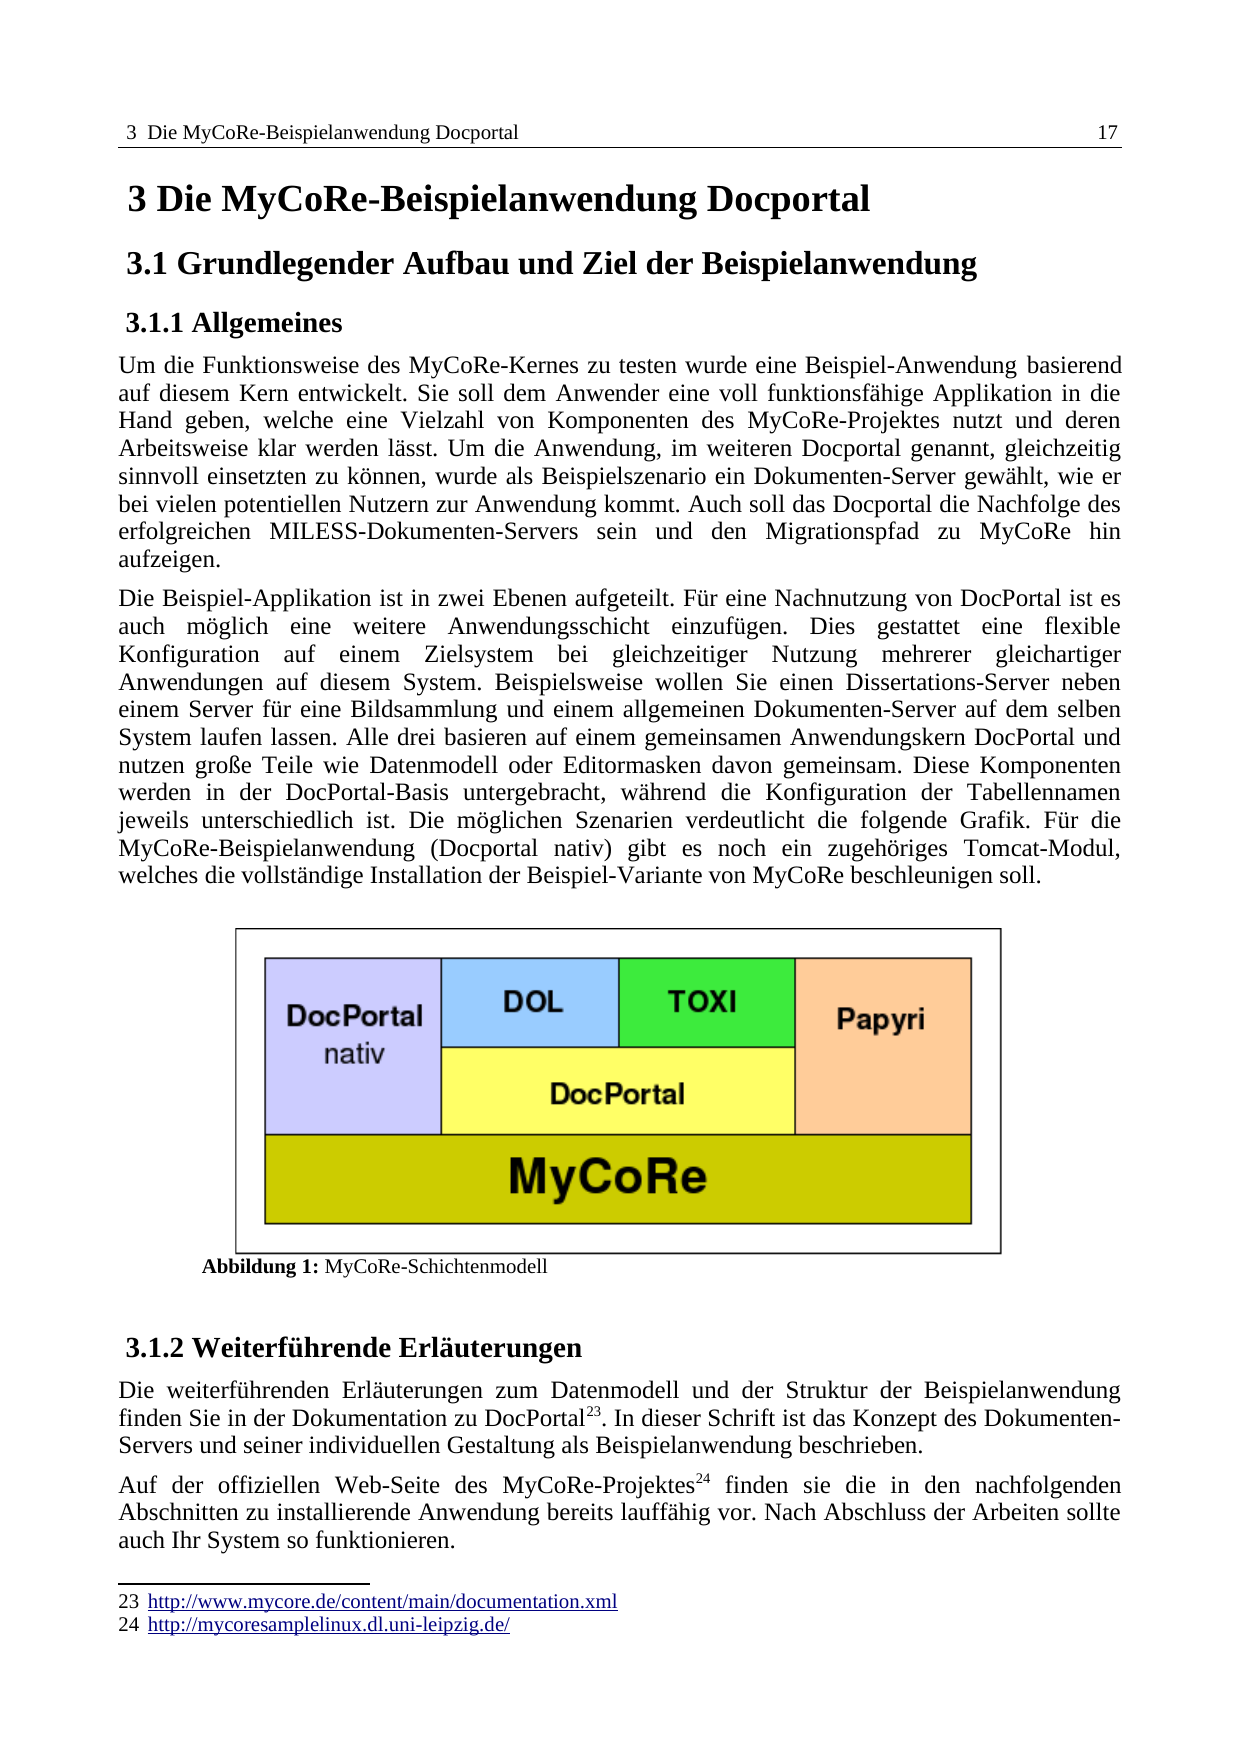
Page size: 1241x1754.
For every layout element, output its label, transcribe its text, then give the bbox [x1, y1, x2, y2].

subtitle Weiterführende Erläuterungen [118, 1331, 1122, 1363]
text http://www.mycore.de/content/main/documentation.xml [118, 1590, 1122, 1613]
picture [235, 928, 1005, 1256]
text Die Beispiel-Applikation ist in zwei Ebenen aufgeteilt. Für eine Nachnutzung von DocPortal ist es auch möglich eine weitere Anwendungsschicht einzufügen. Dies gestattet eine flexible Konfiguration auf einem Zielsystem bei gleichzeitiger Nutzung mehrerer gleichartiger Anwendungen auf diesem System. Beispielsweise wollen Sie einen Dissertations-Server neben einem Server für eine Bildsammlung und einem allgemeinen Dokumenten-Server auf dem selben System laufen lassen. Alle drei basieren auf einem gemeinsamen Anwendungskern DocPortal und nutzen große Teile wie Datenmodell oder Editormasken davon gemeinsam. Diese Komponenten werden in der DocPortal-Basis untergebracht, während die Konfiguration der Tabellennamen jeweils unterschiedlich ist. Die möglichen Szenarien verdeutlicht die folgende Grafik. Für die MyCoRe-Beispielanwendung (Docportal nativ) gibt es noch ein zugehöriges Tomcat-Modul, welches die vollständige Installation der Beispiel-Variante von MyCoRe beschleunigen soll. [118, 584, 1122, 889]
subtitle Die MyCoRe-Beispielanwendung Docportal [118, 177, 1122, 219]
subtitle Allgemeines [118, 306, 1122, 339]
text http://mycoresamplelinux.dl.uni-leipzig.de/ [118, 1613, 1122, 1636]
subtitle Grundlegender Aufbau und Ziel der Beispielanwendung [118, 244, 1122, 281]
text Auf der offiziellen Web-Seite des MyCoRe-Projektes finden sie die in den nachfolgenden Abschnitten zu installierende Anwendung bereits lauffähig vor. Nach Abschluss der Arbeiten sollte auch Ihr System so funktionieren. [118, 1471, 1122, 1554]
text Die weiterführenden Erläuterungen zum Datenmodell und der Struktur der Beispielanwendung finden Sie in der Dokumentation zu DocPortal. In dieser Schrift ist das Konzept des Dokumenten-Servers und seiner individuellen Gestaltung als Beispielanwendung beschrieben. [118, 1376, 1122, 1459]
text Abbildung 1: MyCoRe-Schichtenmodell [202, 1256, 1038, 1278]
text Um die Funktionsweise des MyCoRe-Kernes zu testen wurde eine Beispiel-Anwendung basierend auf diesem Kern entwickelt. Sie soll dem Anwender eine voll funktionsfähige Applikation in die Hand geben, welche eine Vielzahl von Komponenten des MyCoRe-Projektes nutzt und deren Arbeitsweise klar werden lässt. Um die Anwendung, im weiteren Docportal genannt, gleichzeitig sinnvoll einsetzten zu können, wurde als Beispielszenario ein Dokumenten-Server gewählt, wie er bei vielen potentiellen Nutzern zur Anwendung kommt. Auch soll das Docportal die Nachfolge des erfolgreichen MILESS-Dokumenten-Servers sein und den Migrationspfad zu MyCoRe hin aufzeigen. [118, 351, 1122, 573]
